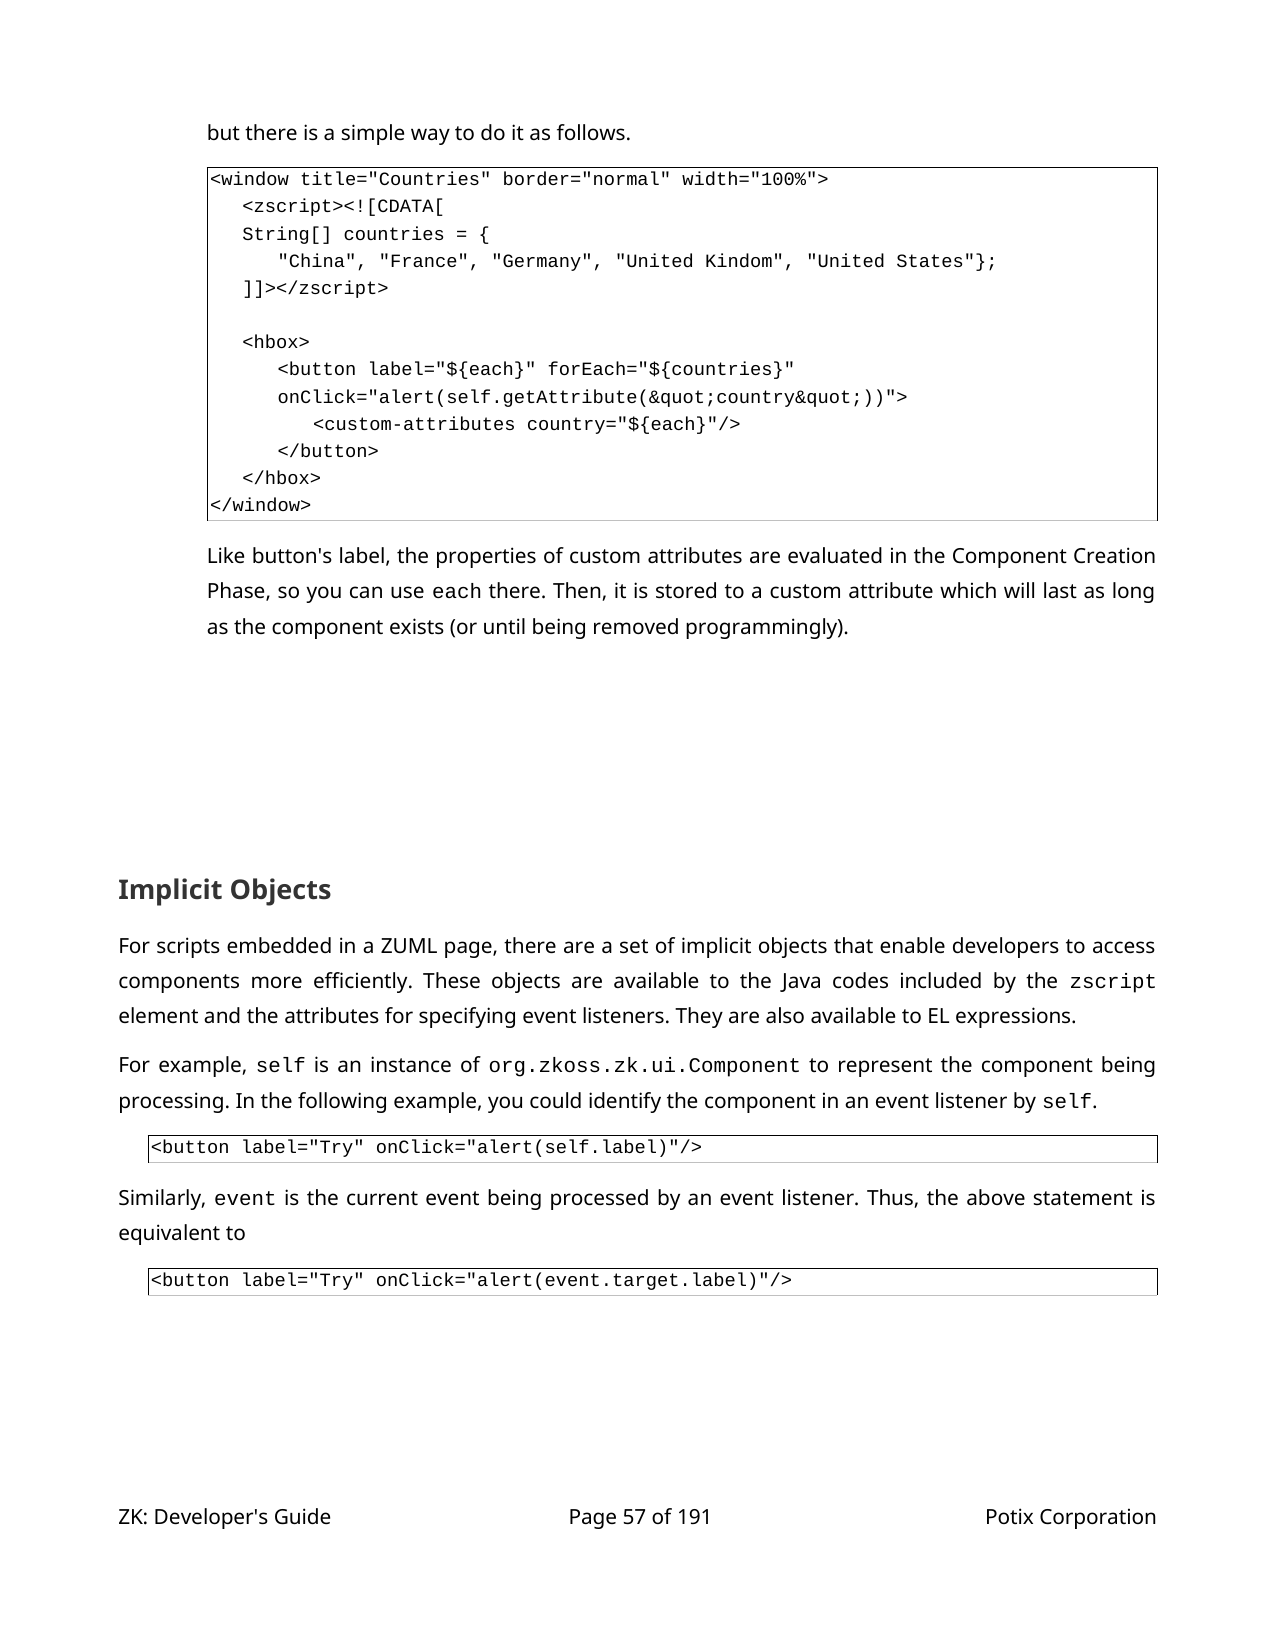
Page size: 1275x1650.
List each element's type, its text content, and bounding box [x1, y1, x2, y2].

text <custom-attributes country="${each}"/> [208, 412, 1157, 436]
text For example, self is an instance of org.zkoss.zk.ui.Component to represent the component being processing. In the following example, you could identify the component in an event listener by self. [118, 1050, 1157, 1114]
text onClick="alert(self.getAttribute(&quot;country&quot;))"> [208, 384, 1157, 409]
text </button> [208, 439, 1157, 463]
text Like button's label, the properties of custom attributes are evaluated in the Component Creation Phase, so you can use each there. Then, it is stored to a custom attribute which will last as long as the component exists (or until being removed programmingly). [207, 541, 1157, 640]
text </hbox> [208, 466, 1157, 490]
text <button label="Try" onClick="alert(self.label)"/> [149, 1136, 1157, 1162]
subtitle Implicit Objects [118, 870, 1157, 907]
text ]]></zscript> [208, 276, 1157, 300]
text <button label="Try" onClick="alert(event.target.label)"/> [149, 1269, 1157, 1295]
text String[] countries = { [208, 221, 1157, 246]
text but there is a simple way to do it as follows. [207, 118, 1157, 146]
text <zscript><![CDATA[ [208, 194, 1157, 218]
text <button label="${each}" forEach="${countries}" [208, 357, 1157, 382]
text "China", "France", "Germany", "United Kindom", "United States"}; [208, 248, 1157, 273]
text For scripts embedded in a ZUML page, there are a set of implicit objects that enable developers to access components more efficiently. These objects are available to the Java codes included by the zscript element and the attributes for specifying event listeners. They are also available to EL expressions. [118, 931, 1157, 1030]
text <hbox> [208, 330, 1157, 354]
text Similarly, event is the current event being processed by an event listener. Thus, the above statement is equivalent to [118, 1183, 1157, 1247]
text </window> [208, 493, 1157, 520]
text <window title="Countries" border="normal" width="100%"> [208, 168, 1157, 191]
